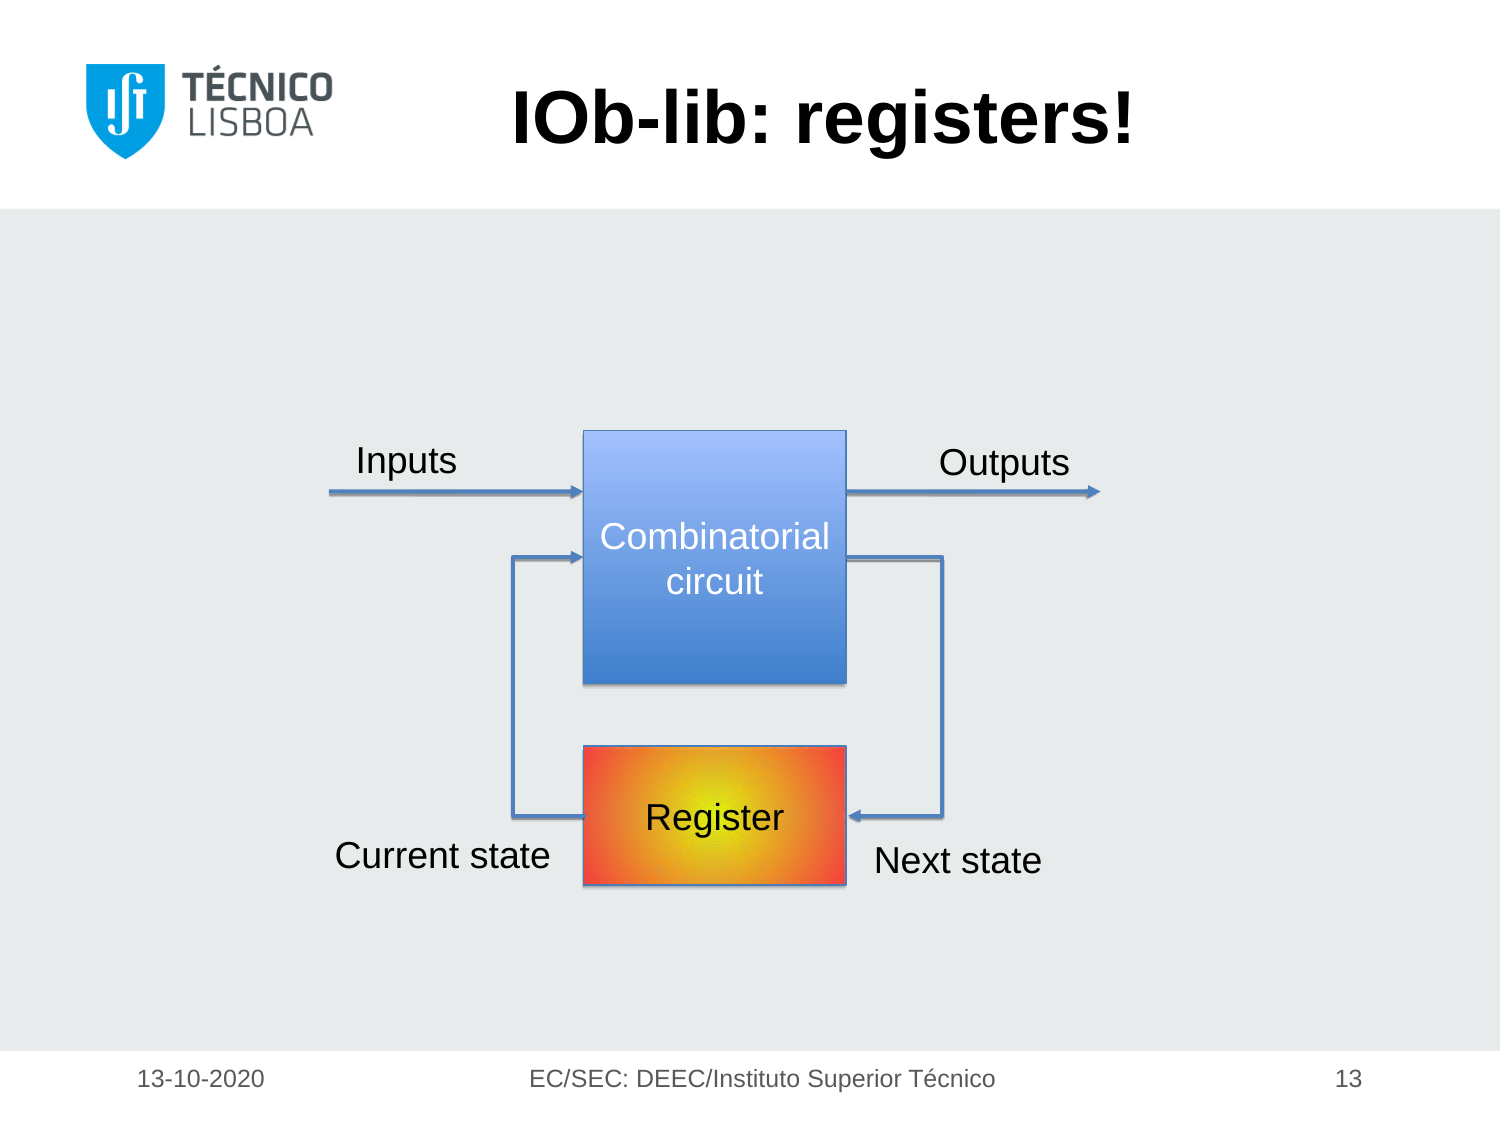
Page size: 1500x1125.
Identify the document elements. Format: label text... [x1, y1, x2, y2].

text_box Combinatorial circuit [583, 430, 846, 684]
text_box Current state [319, 823, 566, 884]
text_box Outputs [924, 430, 1086, 491]
footer EC/SEC: DEEC/Instituto Superior Técnico [512, 1052, 1021, 1103]
text_box Inputs [340, 428, 473, 488]
text_box Next state [859, 828, 1058, 889]
text_box Register [583, 746, 846, 886]
slide_number 13-10-2020 [121, 1052, 425, 1103]
title IOb-lib: registers! [461, 86, 1500, 230]
slide_number [1077, 1052, 1378, 1103]
picture [0, 0, 1500, 1125]
